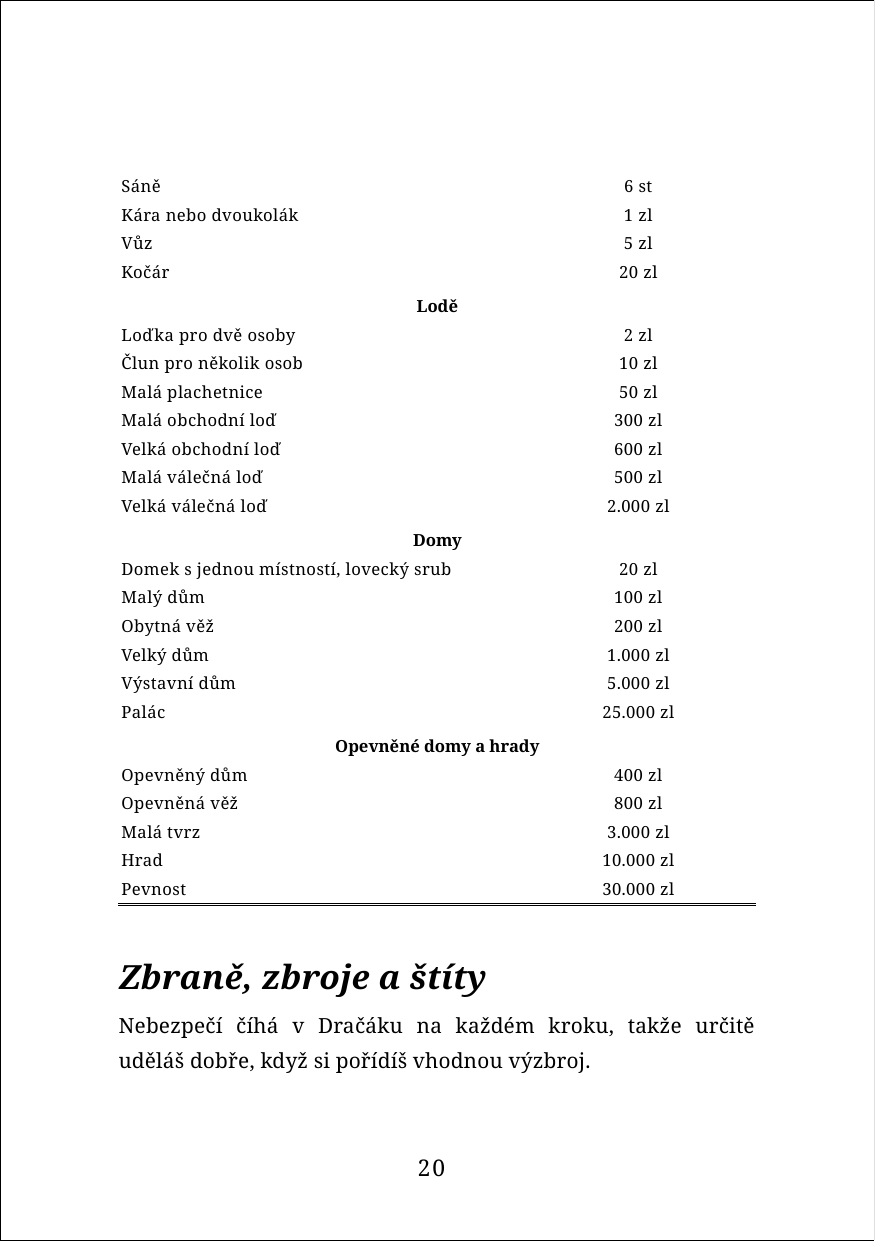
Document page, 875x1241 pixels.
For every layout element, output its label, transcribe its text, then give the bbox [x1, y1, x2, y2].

table_cell Vůz [118, 229, 520, 257]
table_cell 2 zl [520, 320, 756, 349]
table_cell Malá plachetnice [118, 378, 520, 406]
table_cell Malá tvrz [118, 818, 520, 846]
table_cell 100 zl [520, 583, 756, 612]
table_cell 3.000 zl [520, 818, 756, 846]
table_cell Loďka pro dvě osoby [118, 320, 520, 349]
table_cell Obytná věž [118, 612, 520, 640]
table_cell Malá válečná loď [118, 463, 520, 492]
table_cell Opevněný dům [118, 760, 520, 789]
table_cell 1.000 zl [520, 640, 756, 669]
table_cell Malý dům [118, 583, 520, 612]
table_cell Domy [118, 520, 756, 555]
subtitle Zbraně, zbroje a štíty [118, 953, 756, 999]
table_cell Malá obchodní loď [118, 406, 520, 434]
table_cell 1 zl [520, 200, 756, 229]
table_cell 10.000 zl [520, 846, 756, 874]
table_cell 200 zl [520, 612, 756, 640]
table_cell 20 zl [520, 258, 756, 286]
text Nebezpečí číhá v Dračáku na každém kroku, takže určitě uděláš dobře, když si pořídíš vhodnou výzbroj. [118, 1011, 756, 1075]
table_cell 10 zl [520, 349, 756, 377]
table_cell 2.000 zl [520, 492, 756, 520]
table_cell Velká obchodní loď [118, 435, 520, 463]
table_cell Lodě [118, 286, 756, 320]
table_cell Hrad [118, 846, 520, 874]
table_cell Opevněná věž [118, 789, 520, 817]
table_cell Pevnost [118, 875, 520, 903]
table_cell 30.000 zl [520, 875, 756, 903]
table_cell 800 zl [520, 789, 756, 817]
table_cell Domek s jednou místností, lovecký srub [118, 555, 520, 583]
table_cell 6 st [520, 172, 756, 200]
table_cell Velká válečná loď [118, 492, 520, 520]
table_cell Velký dům [118, 640, 520, 669]
table_cell 500 zl [520, 463, 756, 492]
table_cell 300 zl [520, 406, 756, 434]
table_cell 20 zl [520, 555, 756, 583]
table_cell 400 zl [520, 760, 756, 789]
table_cell Opevněné domy a hrady [118, 726, 756, 760]
table_cell 50 zl [520, 378, 756, 406]
table_cell 600 zl [520, 435, 756, 463]
table_cell 25.000 zl [520, 698, 756, 726]
table_cell 5.000 zl [520, 669, 756, 697]
table_cell Palác [118, 698, 520, 726]
table_cell Sáně [118, 172, 520, 200]
table_cell Kočár [118, 258, 520, 286]
table_cell Výstavní dům [118, 669, 520, 697]
table_cell 5 zl [520, 229, 756, 257]
table_cell Člun pro několik osob [118, 349, 520, 377]
table_cell Kára nebo dvoukolák [118, 200, 520, 229]
